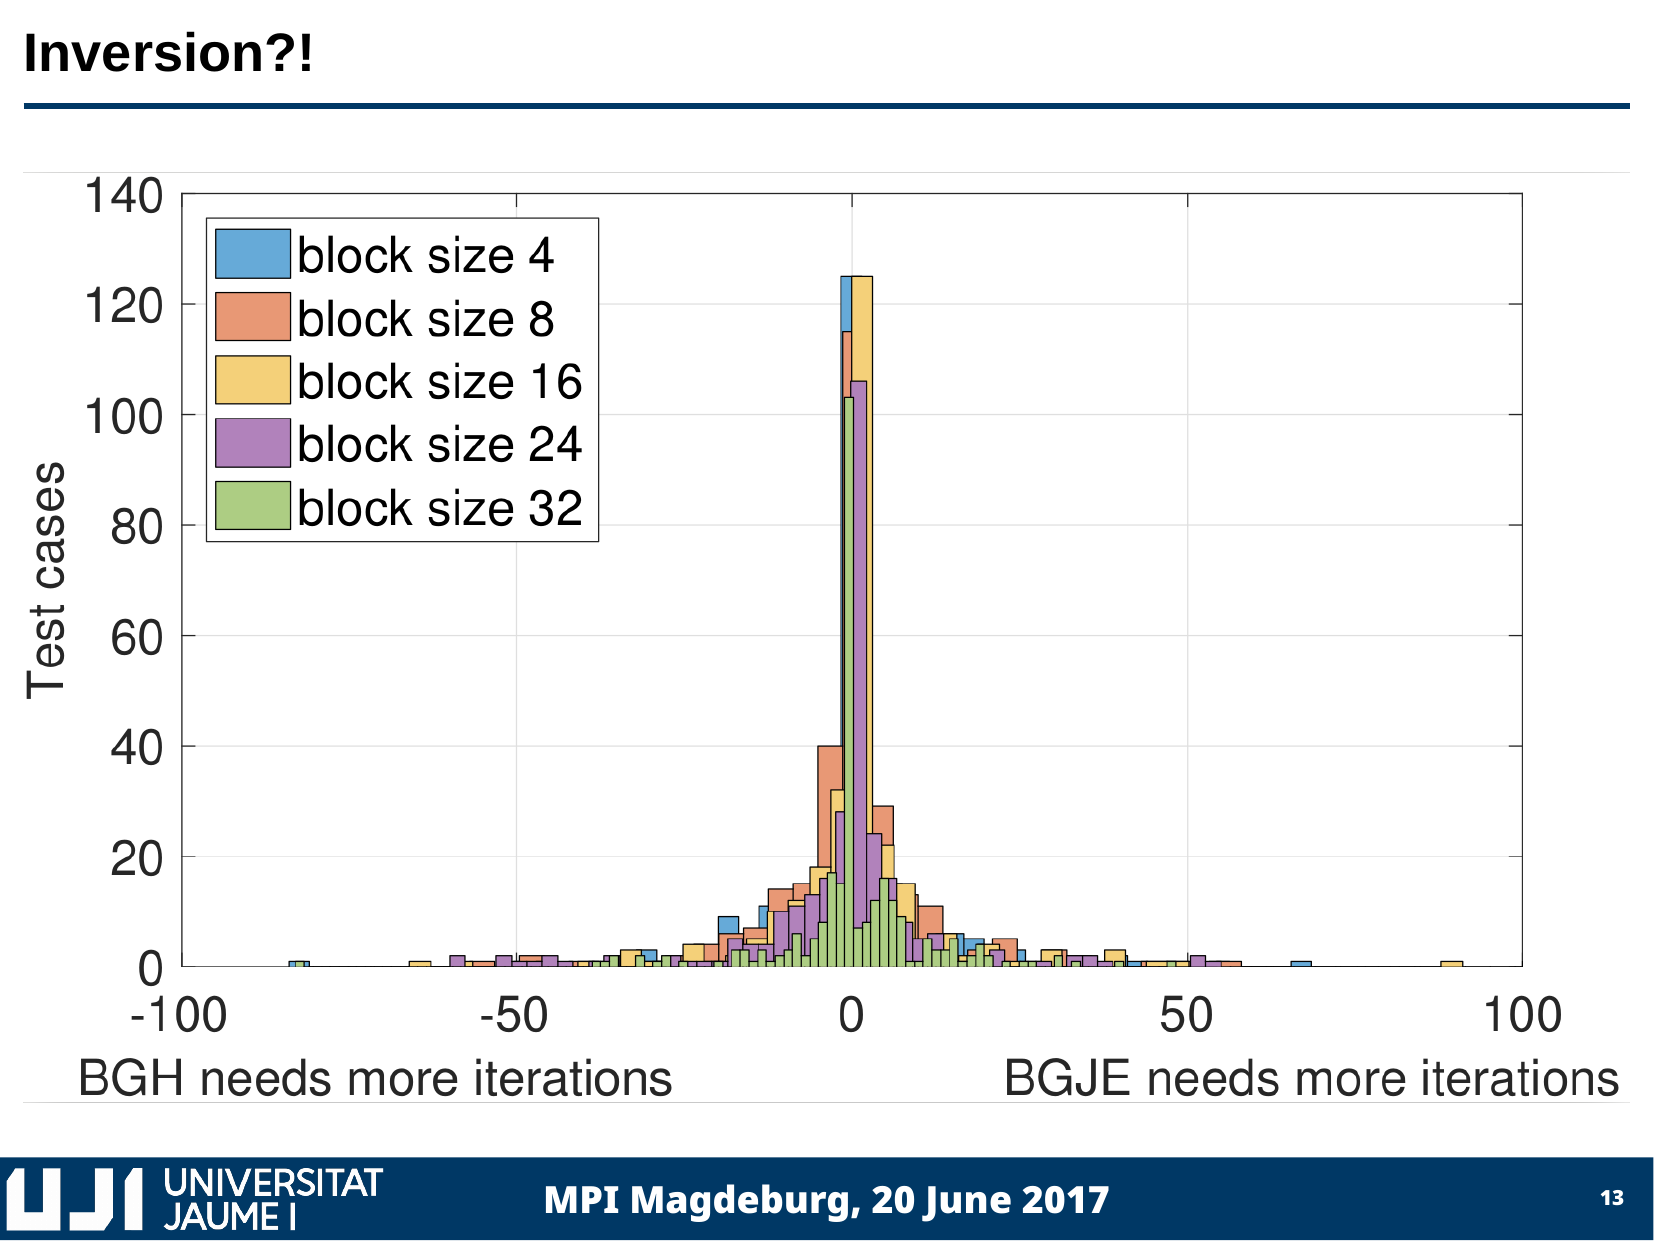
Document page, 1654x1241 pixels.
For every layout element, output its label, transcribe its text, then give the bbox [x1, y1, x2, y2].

title Inversion?! [23, 0, 1630, 107]
picture [23, 141, 1630, 1134]
picture [0, 1158, 390, 1241]
